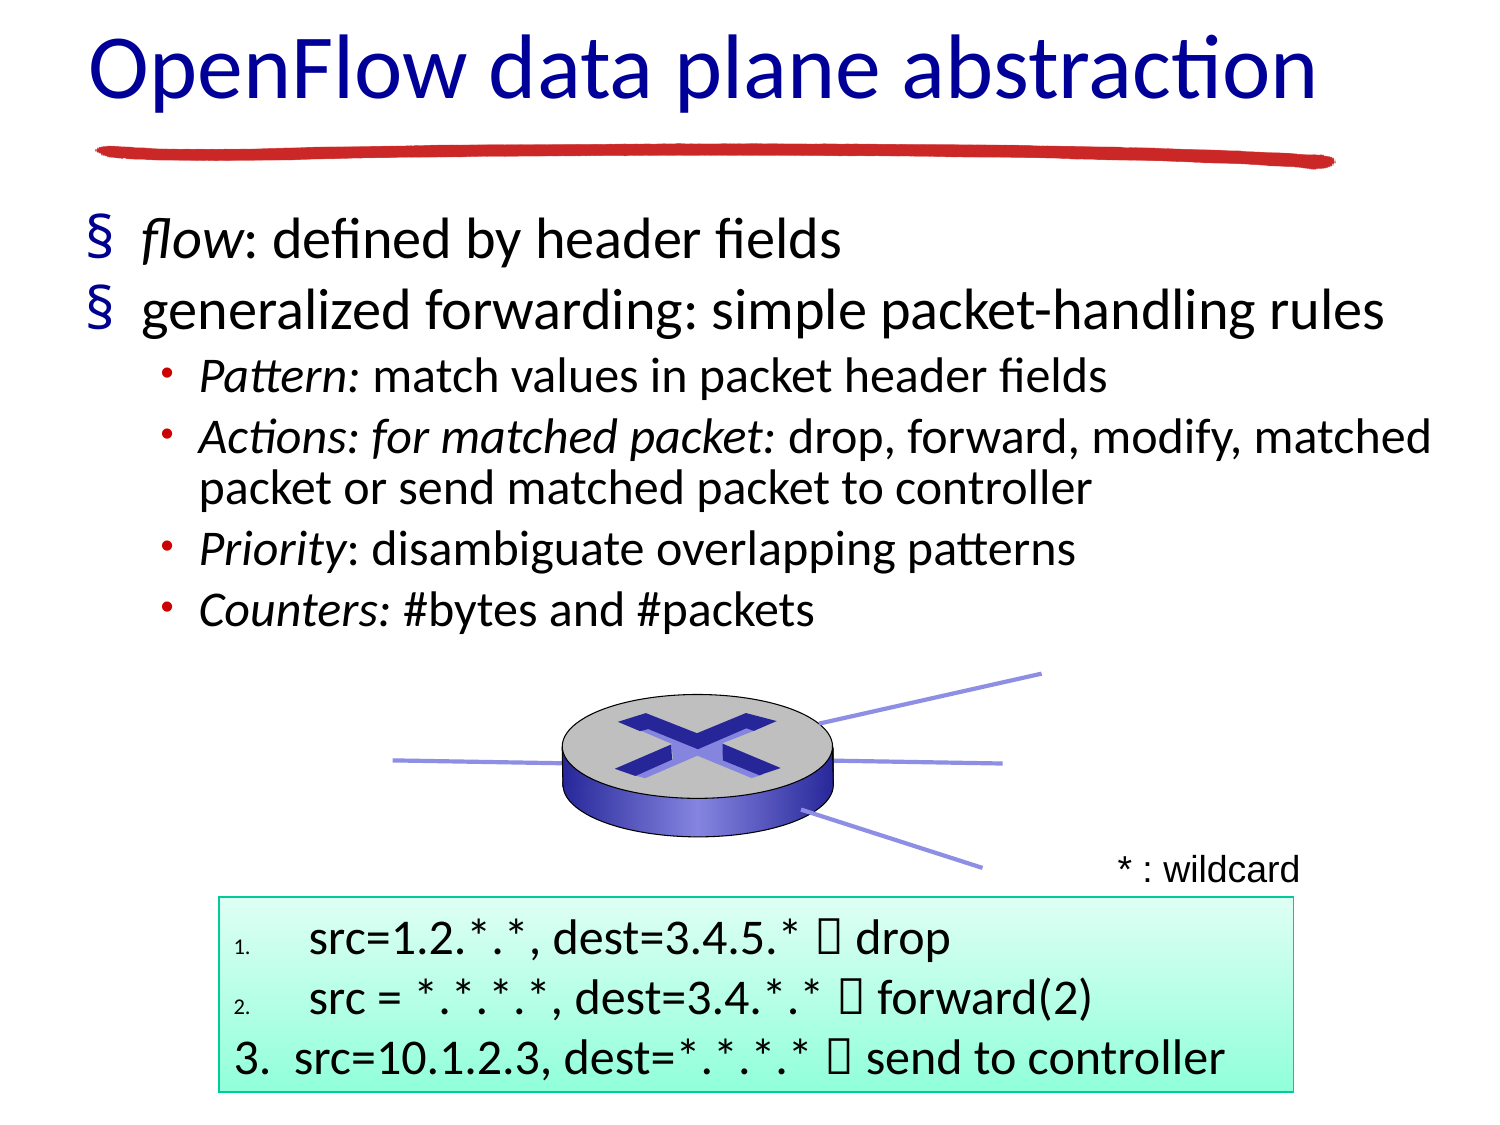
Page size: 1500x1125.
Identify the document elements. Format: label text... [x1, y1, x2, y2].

text_box [562, 694, 834, 837]
title OpenFlow data plane abstraction [74, 0, 1459, 188]
text_box src=1.2.*.*, dest=3.4.5.*  drop src = *.*.*.*, dest=3.4.*.*  forward(2) 3. src=10.1.2.3, dest=*.*.*.*  send to controller [218, 897, 1294, 1092]
text_box * : wildcard [1102, 837, 1316, 898]
list flow: defined by header fields generalized forwarding: simple packet-handling rules Pattern: match values in packet header fields Actions: for matched packet: drop, forward, modify, matched packet or send matched packet to controller Priority: disambiguate overlapping patterns Counters: #bytes and #packets [70, 203, 1459, 1079]
